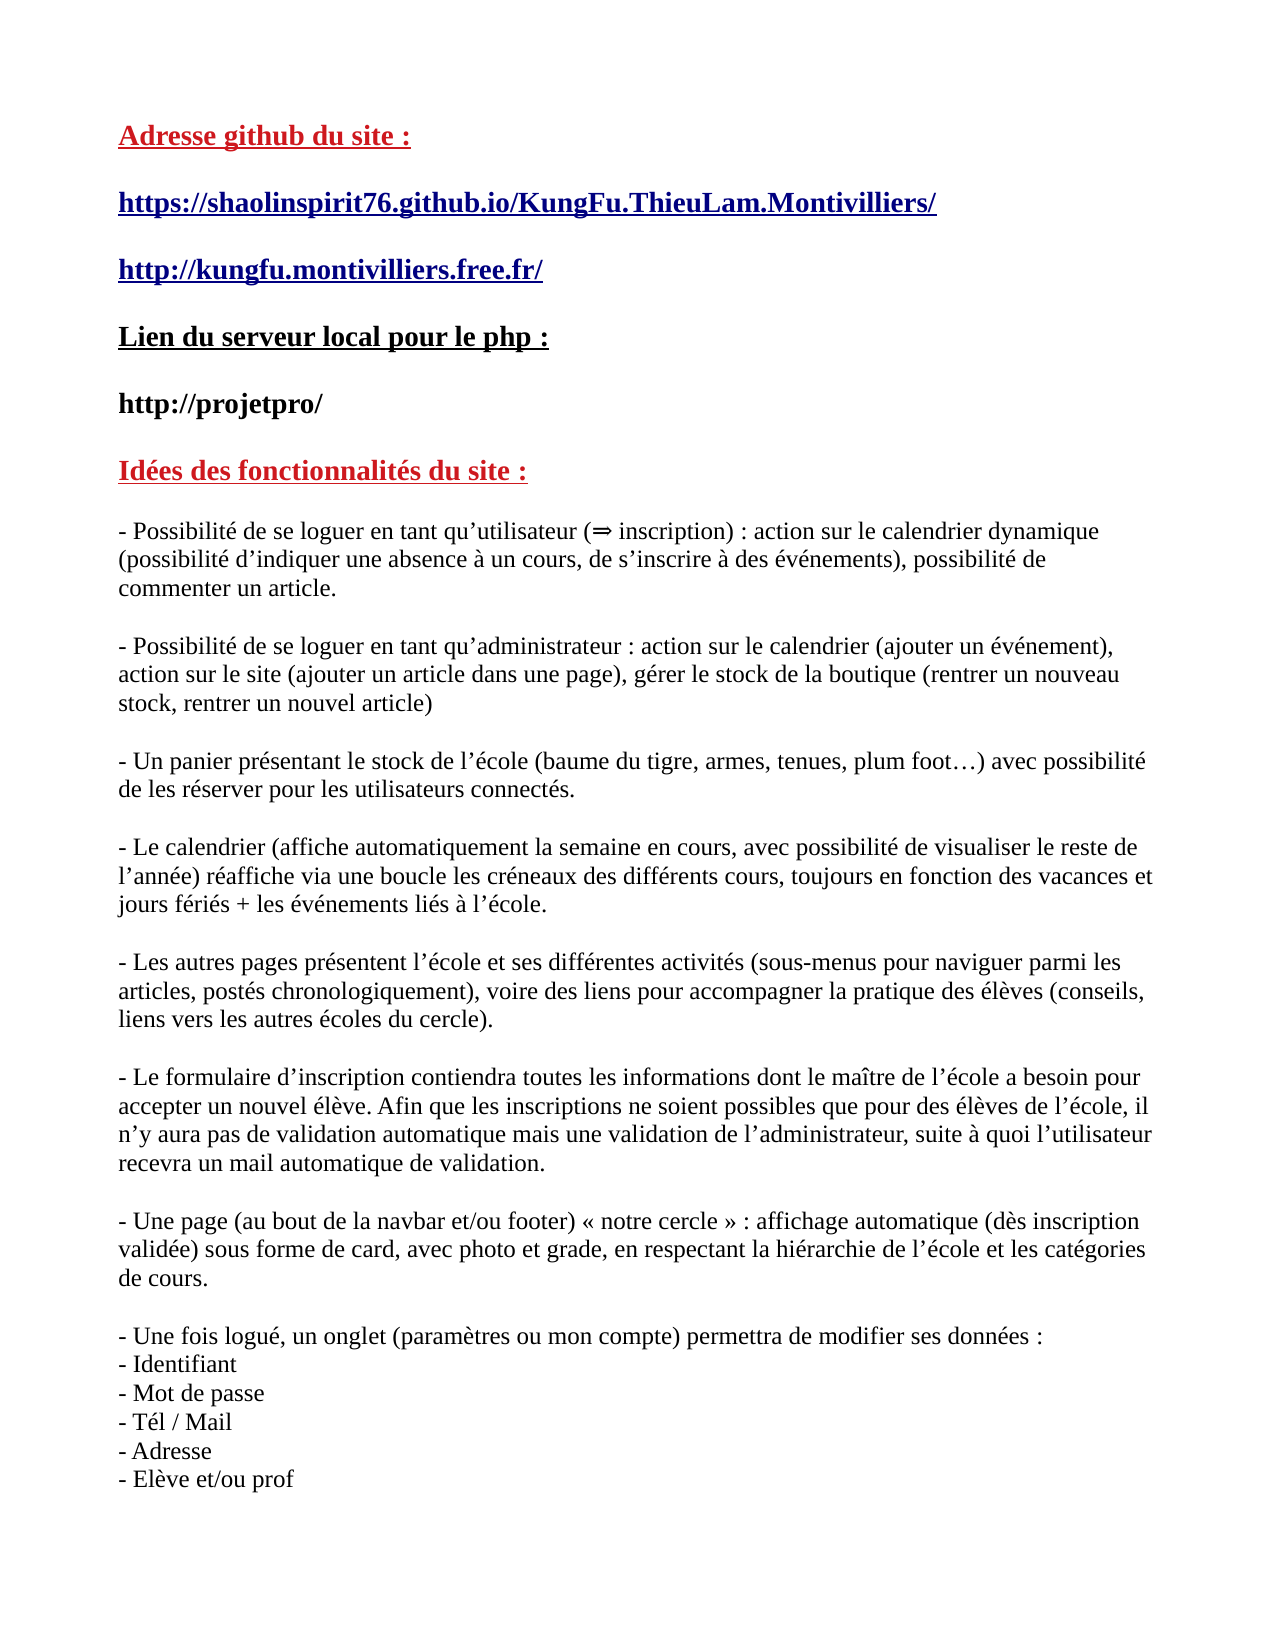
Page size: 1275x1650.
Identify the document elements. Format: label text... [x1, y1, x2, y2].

text - Mot de passe [118, 1378, 1157, 1407]
text - Une page (au bout de la navbar et/ou footer) « notre cercle » : affichage automatique (dès inscription validée) sous forme de card, avec photo et grade, en respectant la hiérarchie de l’école et les catégories de cours. [118, 1206, 1157, 1292]
text Lien du serveur local pour le php : [118, 319, 1157, 353]
text http://kungfu.montivilliers.free.fr/ [118, 252, 1157, 286]
text Adresse github du site : [118, 118, 1157, 152]
text - Possibilité de se loguer en tant qu’utilisateur (⇒ inscription) : action sur le calendrier dynamique (possibilité d’indiquer une absence à un cours, de s’inscrire à des événements), possibilité de commenter un article. [118, 516, 1157, 602]
text - Le calendrier (affiche automatiquement la semaine en cours, avec possibilité de visualiser le reste de l’année) réaffiche via une boucle les créneaux des différents cours, toujours en fonction des vacances et jours fériés + les événements liés à l’école. [118, 832, 1157, 918]
text http://projetpro/ [118, 386, 1157, 420]
text Idées des fonctionnalités du site : [118, 453, 1157, 487]
text - Adresse [118, 1436, 1157, 1464]
text - Elève et/ou prof [118, 1464, 1157, 1493]
text - Possibilité de se loguer en tant qu’administrateur : action sur le calendrier (ajouter un événement), action sur le site (ajouter un article dans une page), gérer le stock de la boutique (rentrer un nouveau stock, rentrer un nouvel article) [118, 631, 1157, 717]
text - Identifiant [118, 1349, 1157, 1378]
text - Un panier présentant le stock de l’école (baume du tigre, armes, tenues, plum foot…) avec possibilité de les réserver pour les utilisateurs connectés. [118, 746, 1157, 803]
text - Une fois logué, un onglet (paramètres ou mon compte) permettra de modifier ses données : [118, 1321, 1157, 1349]
text - Tél / Mail [118, 1407, 1157, 1436]
text - Le formulaire d’inscription contiendra toutes les informations dont le maître de l’école a besoin pour accepter un nouvel élève. Afin que les inscriptions ne soient possibles que pour des élèves de l’école, il n’y aura pas de validation automatique mais une validation de l’administrateur, suite à quoi l’utilisateur recevra un mail automatique de validation. [118, 1062, 1157, 1177]
text - Les autres pages présentent l’école et ses différentes activités (sous-menus pour naviguer parmi les articles, postés chronologiquement), voire des liens pour accompagner la pratique des élèves (conseils, liens vers les autres écoles du cercle). [118, 947, 1157, 1033]
text https://shaolinspirit76.github.io/KungFu.ThieuLam.Montivilliers/ [118, 185, 1157, 219]
